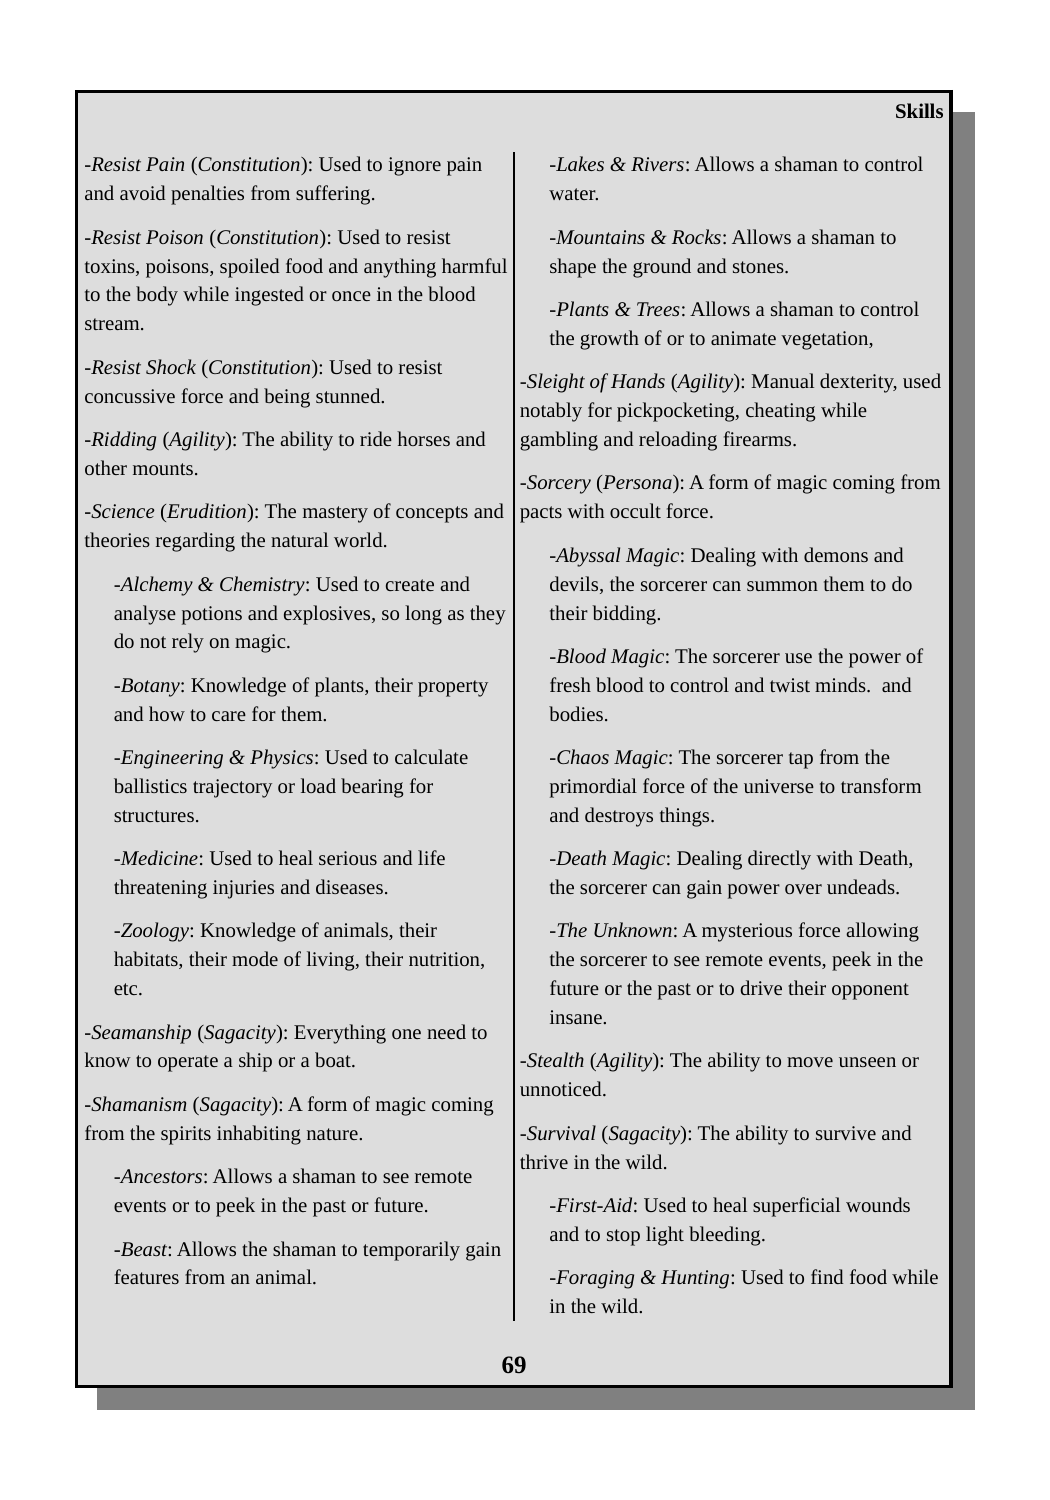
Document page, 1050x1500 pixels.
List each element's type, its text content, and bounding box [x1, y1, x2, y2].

text -Chaos Magic: The sorcerer tap from the primordial force of the universe to transform and destroys things. [549, 745, 943, 827]
text -Sleight of Hands (Agility): Manual dexterity, used notably for pickpocketing, cheating while gambling and reloading firearms. [519, 369, 943, 451]
text -Lakes & Rivers: Allows a shaman to control water. [549, 152, 943, 205]
text -Seamanship (Sagacity): Everything one need to know to operate a ship or a boat. [84, 1019, 508, 1072]
text -Science (Erudition): The mastery of concepts and theories regarding the natural world. [84, 499, 508, 552]
text -Resist Pain (Constitution): Used to ignore pain and avoid penalties from suffering. [84, 152, 508, 205]
text -Foraging & Hunting: Used to find food while in the wild. [549, 1265, 943, 1318]
text -Engineering & Physics: Used to calculate ballistics trajectory or load bearing for structures. [113, 745, 508, 827]
text -Alchemy & Chemistry: Used to create and analyse potions and explosives, so long as they do not rely on magic. [113, 572, 508, 653]
text -Zoology: Knowledge of animals, their habitats, their mode of living, their nutrition, etc. [113, 918, 508, 1000]
text -Resist Shock (Constitution): Used to resist concussive force and being stunned. [84, 355, 508, 408]
text -Ridding (Agility): The ability to ride horses and other mounts. [84, 427, 508, 480]
text -Death Magic: Dealing directly with Death, the sorcerer can gain power over undeads. [549, 846, 943, 899]
text -Sorcery (Persona): A form of magic coming from pacts with occult force. [519, 470, 943, 523]
text -Ancestors: Allows a shaman to see remote events or to peek in the past or future. [113, 1164, 508, 1217]
text -Blood Magic: The sorcerer use the power of fresh blood to control and twist minds. and bodies. [549, 644, 943, 726]
text -Stealth (Agility): The ability to move unseen or unnoticed. [519, 1048, 943, 1101]
text -Resist Poison (Constitution): Used to resist toxins, poisons, spoiled food and anything harmful to the body while ingested or once in the blood stream. [84, 225, 508, 335]
text -Survival (Sagacity): The ability to survive and thrive in the wild. [519, 1121, 943, 1174]
text -Beast: Allows the shaman to temporarily gain features from an animal. [113, 1236, 508, 1289]
text -Plants & Trees: Allows a shaman to control the growth of or to animate vegetation, [549, 297, 943, 350]
text -The Unknown: A mysterious force allowing the sorcerer to see remote events, peek in the future or the past or to drive their opponent insane. [549, 918, 943, 1029]
text -Abyssal Magic: Dealing with demons and devils, the sorcerer can summon them to do their bidding. [549, 543, 943, 624]
text -Shamanism (Sagacity): A form of magic coming from the spirits inhabiting nature. [84, 1092, 508, 1145]
text -Mountains & Rocks: Allows a shaman to shape the ground and stones. [549, 225, 943, 278]
text -Medicine: Used to heal serious and life threatening injuries and diseases. [113, 846, 508, 899]
text -First-Aid: Used to heal superficial wounds and to stop light bleeding. [549, 1193, 943, 1246]
text -Botany: Knowledge of plants, their property and how to care for them. [113, 673, 508, 726]
